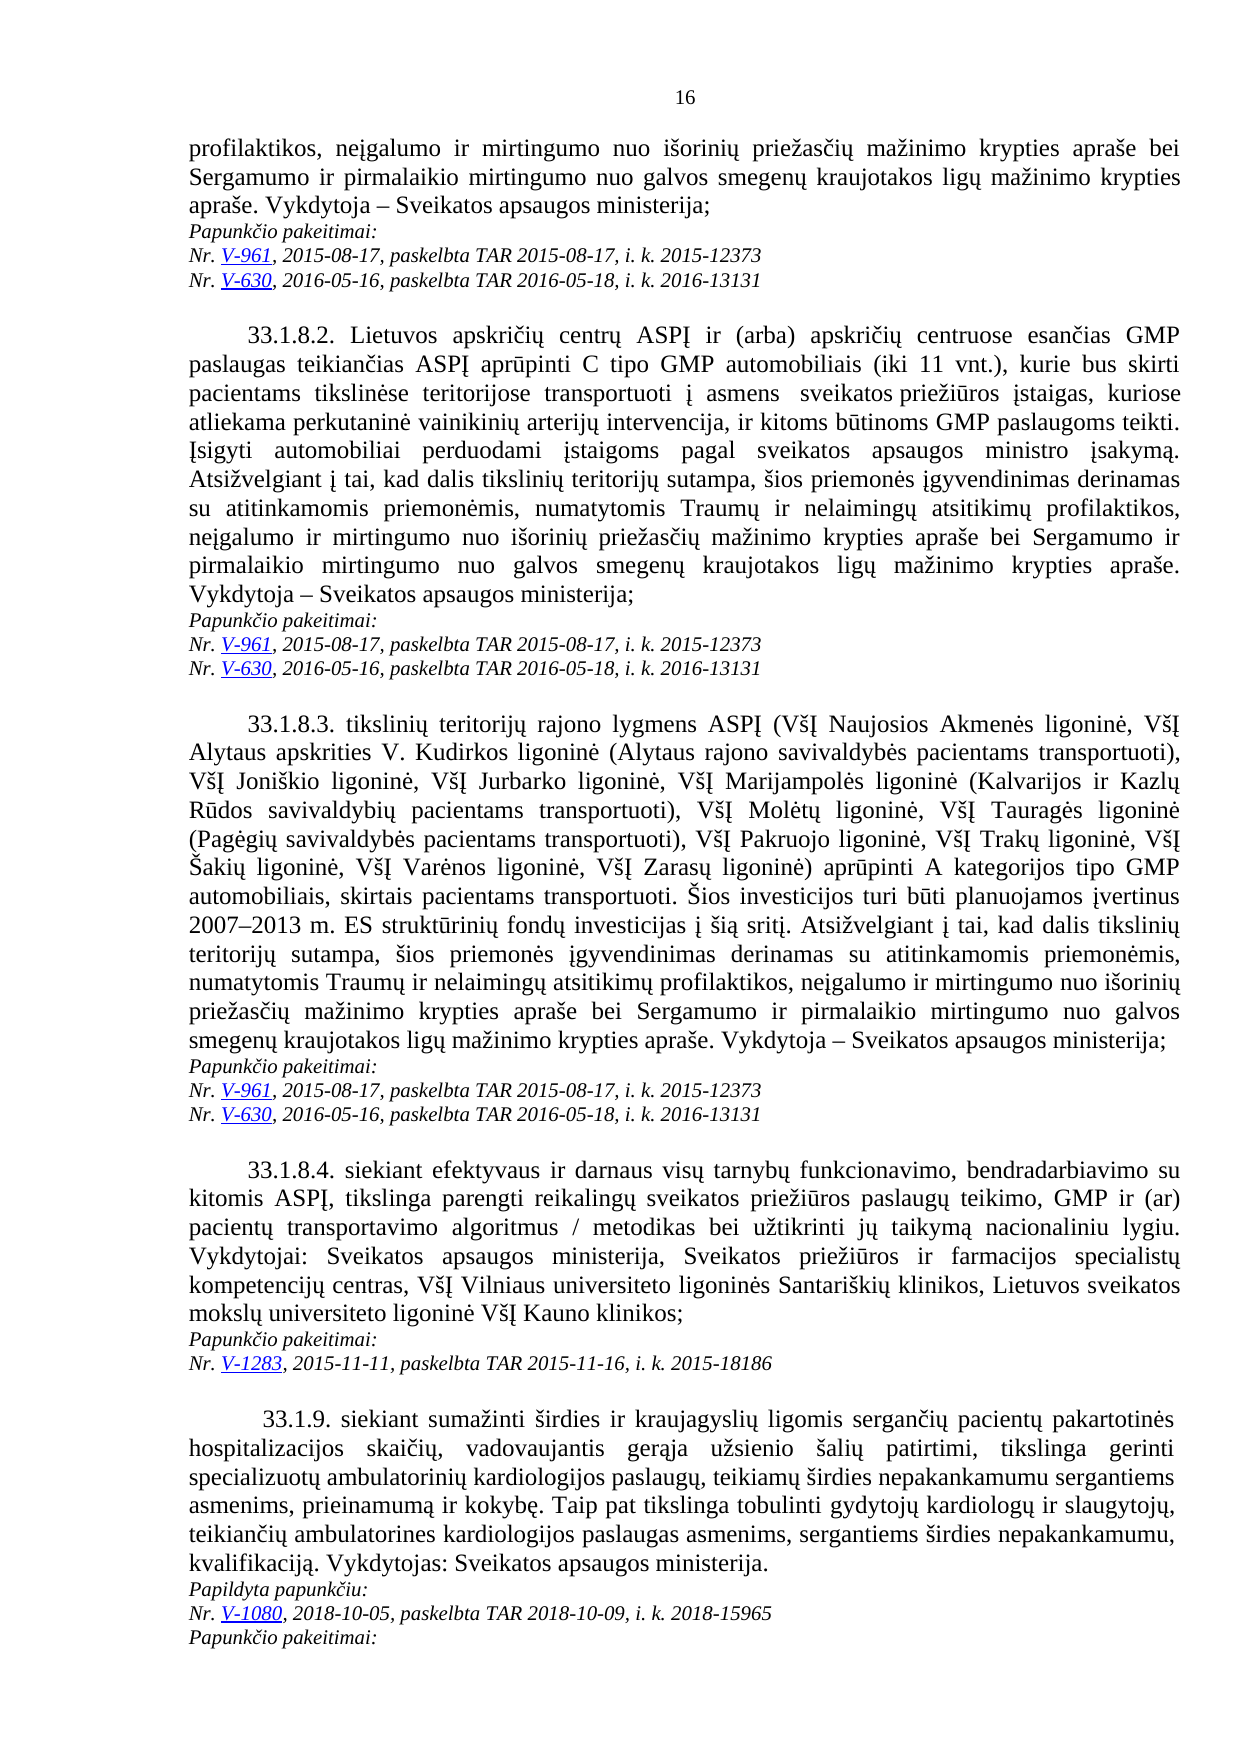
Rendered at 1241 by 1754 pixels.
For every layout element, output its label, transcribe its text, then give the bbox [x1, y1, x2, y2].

text profilaktikos, neįgalumo ir mirtingumo nuo išorinių priežasčių mažinimo krypties apraše bei Sergamumo ir pirmalaikio mirtingumo nuo galvos smegenų kraujotakos ligų mažinimo krypties apraše. Vykdytoja – Sveikatos apsaugos ministerija; [188, 133, 1181, 219]
text 33.1.8.2. Lietuvos apskričių centrų ASPĮ ir (arba) apskričių centruose esančias GMP paslaugas teikiančias ASPĮ aprūpinti C tipo GMP automobiliais (iki 11 vnt.), kurie bus skirti pacientams tikslinėse teritorijose transportuoti į asmens sveikatos priežiūros įstaigas, kuriose atliekama perkutaninė vainikinių arterijų intervencija, ir kitoms būtinoms GMP paslaugoms teikti. Įsigyti automobiliai perduodami įstaigoms pagal sveikatos apsaugos ministro įsakymą. Atsižvelgiant į tai, kad dalis tikslinių teritorijų sutampa, šios priemonės įgyvendinimas derinamas su atitinkamomis priemonėmis, numatytomis Traumų ir nelaimingų atsitikimų profilaktikos, neįgalumo ir mirtingumo nuo išorinių priežasčių mažinimo krypties apraše bei Sergamumo ir pirmalaikio mirtingumo nuo galvos smegenų kraujotakos ligų mažinimo krypties apraše. Vykdytoja – Sveikatos apsaugos ministerija; [188, 320, 1181, 608]
text Nr. V-630, 2016-05-16, paskelbta TAR 2016-05-18, i. k. 2016-13131 [188, 1102, 1181, 1126]
text Papildyta papunkčiu: [188, 1577, 1181, 1601]
text Nr. V-961, 2015-08-17, paskelbta TAR 2015-08-17, i. k. 2015-12373 [188, 1078, 1181, 1102]
text Papunkčio pakeitimai: [188, 1625, 1181, 1649]
text Nr. V-1080, 2018-10-05, paskelbta TAR 2018-10-09, i. k. 2018-15965 [188, 1601, 1181, 1625]
text Nr. V-961, 2015-08-17, paskelbta TAR 2015-08-17, i. k. 2015-12373 [188, 632, 1181, 656]
text Nr. V-630, 2016-05-16, paskelbta TAR 2016-05-18, i. k. 2016-13131 [188, 656, 1181, 680]
text Papunkčio pakeitimai: [188, 608, 1181, 632]
text Papunkčio pakeitimai: [188, 1327, 1181, 1351]
text 33.1.8.4. siekiant efektyvaus ir darnaus visų tarnybų funkcionavimo, bendradarbiavimo su kitomis ASPĮ, tikslinga parengti reikalingų sveikatos priežiūros paslaugų teikimo, GMP ir (ar) pacientų transportavimo algoritmus / metodikas bei užtikrinti jų taikymą nacionaliniu lygiu. Vykdytojai: Sveikatos apsaugos ministerija, Sveikatos priežiūros ir farmacijos specialistų kompetencijų centras, VšĮ Vilniaus universiteto ligoninės Santariškių klinikos, Lietuvos sveikatos mokslų universiteto ligoninė VšĮ Kauno klinikos; [188, 1155, 1181, 1327]
text 33.1.9. siekiant sumažinti širdies ir kraujagyslių ligomis sergančių pacientų pakartotinės hospitalizacijos skaičių, vadovaujantis gerąja užsienio šalių patirtimi, tikslinga gerinti specializuotų ambulatorinių kardiologijos paslaugų, teikiamų širdies nepakankamumu sergantiems asmenims, prieinamumą ir kokybę. Taip pat tikslinga tobulinti gydytojų kardiologų ir slaugytojų, teikiančių ambulatorines kardiologijos paslaugas asmenims, sergantiems širdies nepakankamumu, kvalifikaciją. Vykdytojas: Sveikatos apsaugos ministerija. [188, 1404, 1175, 1577]
text Papunkčio pakeitimai: [188, 219, 1181, 243]
text Nr. V-630, 2016-05-16, paskelbta TAR 2016-05-18, i. k. 2016-13131 [188, 267, 1181, 292]
text Nr. V-1283, 2015-11-11, paskelbta TAR 2015-11-16, i. k. 2015-18186 [188, 1351, 1181, 1375]
text Papunkčio pakeitimai: [188, 1054, 1181, 1078]
text 33.1.8.3. tikslinių teritorijų rajono lygmens ASPĮ (VšĮ Naujosios Akmenės ligoninė, VšĮ Alytaus apskrities V. Kudirkos ligoninė (Alytaus rajono savivaldybės pacientams transportuoti), VšĮ Joniškio ligoninė, VšĮ Jurbarko ligoninė, VšĮ Marijampolės ligoninė (Kalvarijos ir Kazlų Rūdos savivaldybių pacientams transportuoti), VšĮ Molėtų ligoninė, VšĮ Tauragės ligoninė (Pagėgių savivaldybės pacientams transportuoti), VšĮ Pakruojo ligoninė, VšĮ Trakų ligoninė, VšĮ Šakių ligoninė, VšĮ Varėnos ligoninė, VšĮ Zarasų ligoninė) aprūpinti A kategorijos tipo GMP automobiliais, skirtais pacientams transportuoti. Šios investicijos turi būti planuojamos įvertinus 2007–2013 m. ES struktūrinių fondų investicijas į šią sritį. Atsižvelgiant į tai, kad dalis tikslinių teritorijų sutampa, šios priemonės įgyvendinimas derinamas su atitinkamomis priemonėmis, numatytomis Traumų ir nelaimingų atsitikimų profilaktikos, neįgalumo ir mirtingumo nuo išorinių priežasčių mažinimo krypties apraše bei Sergamumo ir pirmalaikio mirtingumo nuo galvos smegenų kraujotakos ligų mažinimo krypties apraše. Vykdytoja – Sveikatos apsaugos ministerija; [188, 709, 1181, 1054]
text Nr. V-961, 2015-08-17, paskelbta TAR 2015-08-17, i. k. 2015-12373 [188, 243, 1181, 267]
